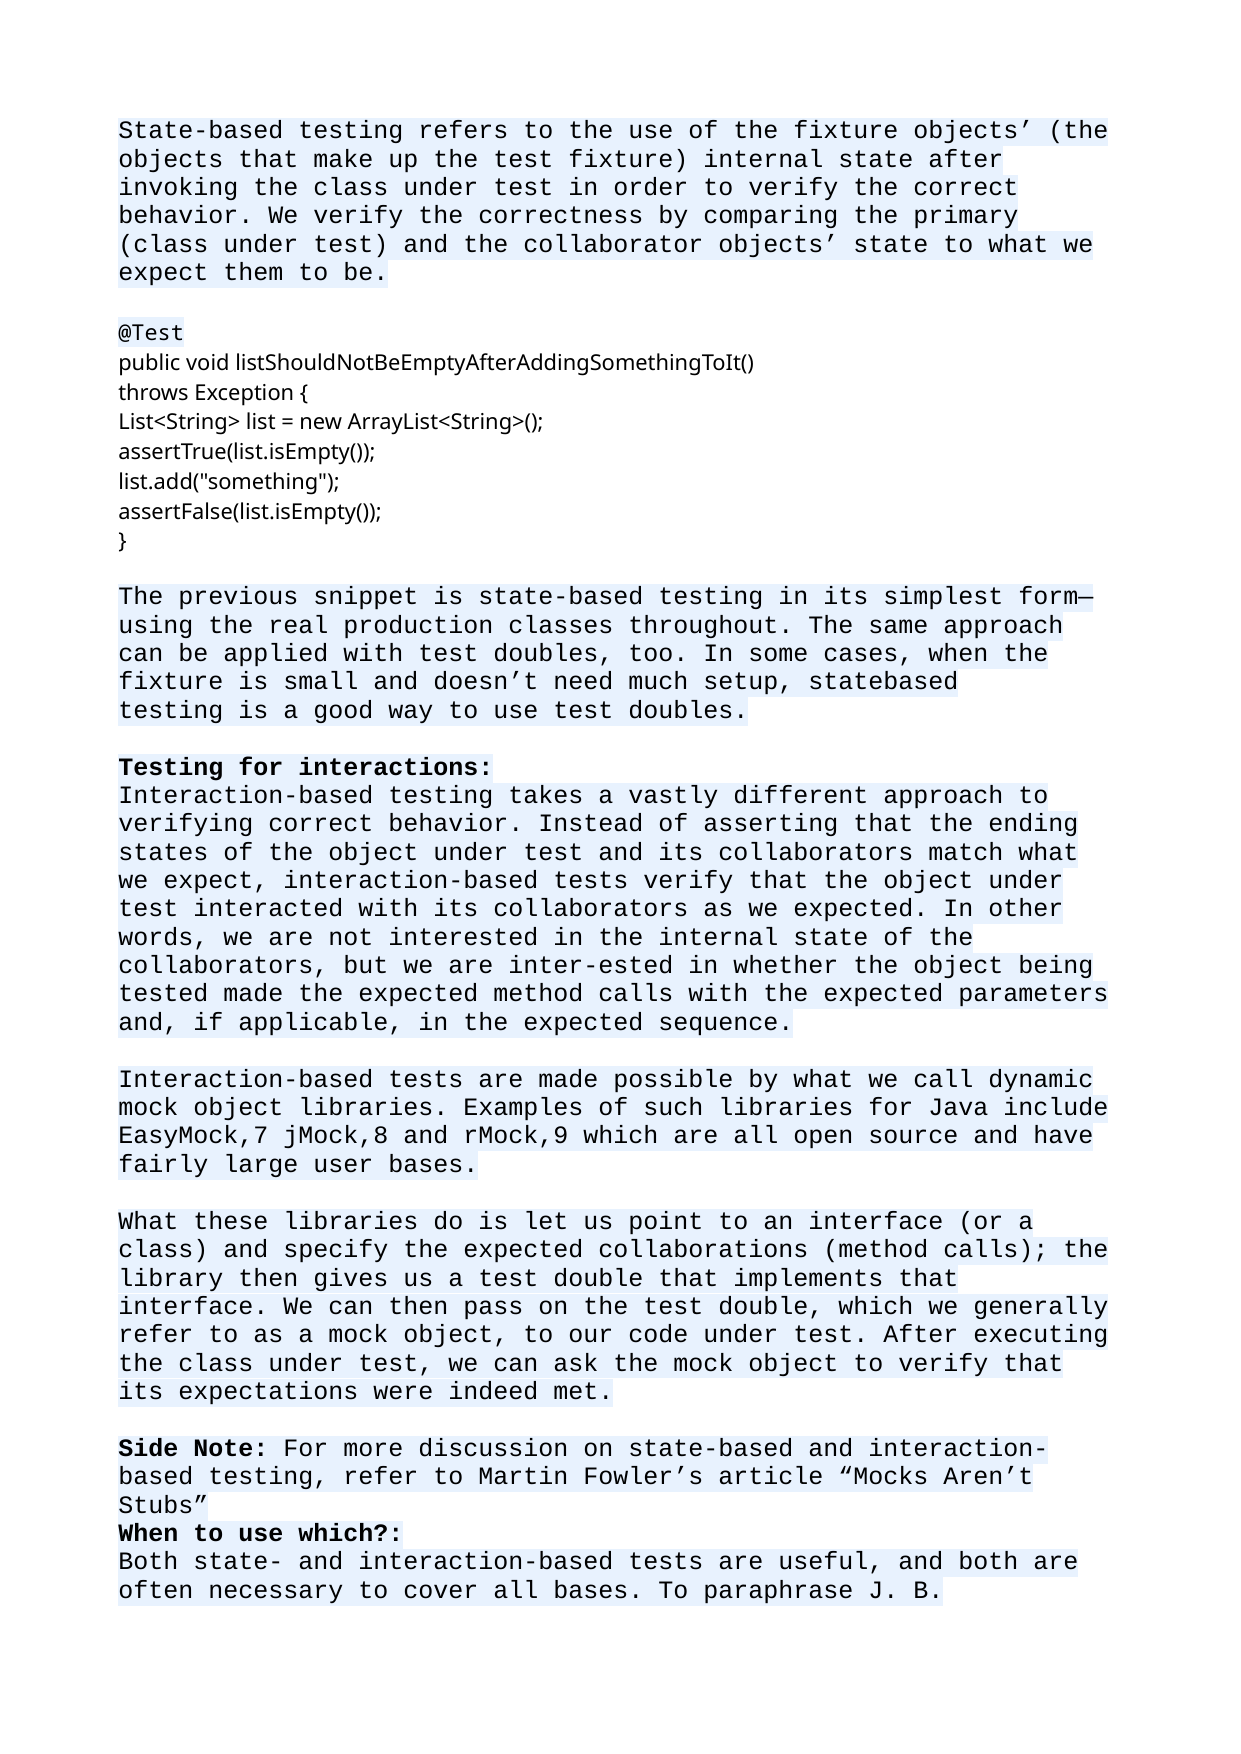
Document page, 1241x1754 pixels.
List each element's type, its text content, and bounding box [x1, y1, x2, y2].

text list.add("something"); [118, 466, 1122, 496]
text List<String> list = new ArrayList<String>(); [118, 406, 1122, 436]
text The previous snippet is state-based testing in its simplest form—using the real production classes throughout. The same approach can be applied with test doubles, too. In some cases, when the fixture is small and doesn’t need much setup, statebased [118, 584, 1122, 697]
text Interaction-based tests are made possible by what we call dynamic mock object libraries. Examples of such libraries for Java include EasyMock,7 jMock,8 and rMock,9 which are all open source and have fairly large user bases. [118, 1066, 1122, 1180]
text } [118, 525, 1122, 555]
text throws Exception { [118, 376, 1122, 406]
text When to use which?: [118, 1521, 1122, 1549]
text What these libraries do is let us point to an interface (or a class) and specify the expected collaborations (method calls); the library then gives us a test double that implements that interface. We can then pass on the test double, which we generally refer to as a mock object, to our code under test. After executing the class under test, we can ask the mock object to verify that its expectations were indeed met. [118, 1208, 1122, 1407]
text @Test [118, 317, 1122, 347]
text testing is a good way to use test doubles. [118, 697, 1122, 726]
text Both state- and interaction-based tests are useful, and both are often necessary to cover all bases. To paraphrase J. B. [118, 1549, 1122, 1606]
text Testing for interactions: [118, 754, 1122, 783]
text State-based testing refers to the use of the fixture objects’ (the objects that make up the test fixture) internal state after invoking the class under test in order to verify the correct behavior. We verify the correctness by comparing the primary (class under test) and the collaborator objects’ state to what we expect them to be. [118, 118, 1122, 288]
text assertFalse(list.isEmpty()); [118, 496, 1122, 525]
text Interaction-based testing takes a vastly different approach to verifying correct behavior. Instead of asserting that the ending states of the object under test and its collaborators match what we expect, interaction-based tests verify that the object under test interacted with its collaborators as we expected. In other words, we are not interested in the internal state of the collaborators, but we are inter-ested in whether the object being tested made the expected method calls with the expected parameters and, if applicable, in the expected sequence. [118, 783, 1122, 1038]
text assertTrue(list.isEmpty()); [118, 436, 1122, 466]
text public void listShouldNotBeEmptyAfterAddingSomethingToIt() [118, 347, 1122, 376]
text Side Note: For more discussion on state-based and interaction-based testing, refer to Martin Fowler’s article “Mocks Aren’t Stubs” [118, 1436, 1122, 1521]
